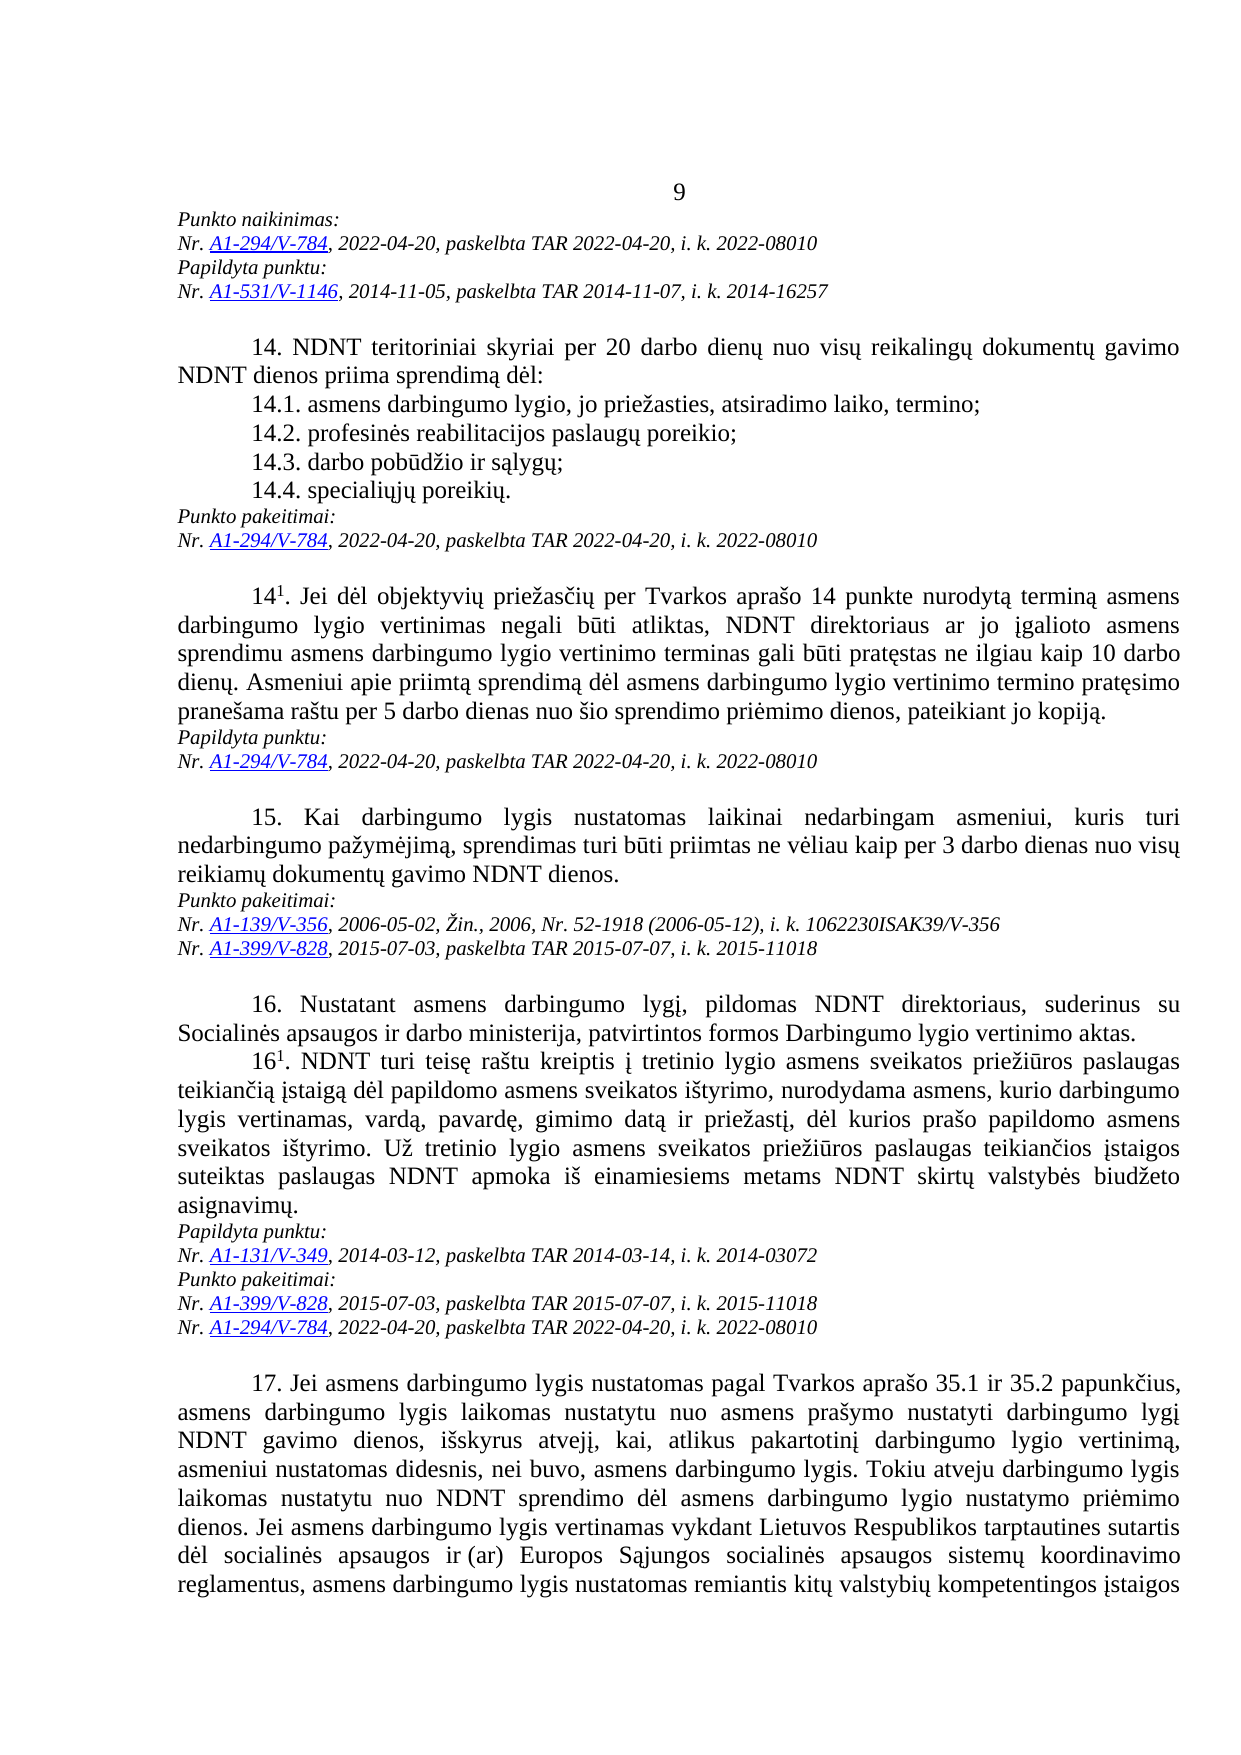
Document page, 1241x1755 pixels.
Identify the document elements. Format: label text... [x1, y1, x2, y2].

text 14. NDNT teritoriniai skyriai per 20 darbo dienų nuo visų reikalingų dokumentų gavimo NDNT dienos priima sprendimą dėl: [177, 332, 1181, 389]
text 14.3. darbo pobūdžio ir sąlygų; [177, 447, 1181, 475]
text Nr. A1-294/V-784, 2022-04-20, paskelbta TAR 2022-04-20, i. k. 2022-08010 [177, 1315, 1181, 1339]
text Nr. A1-294/V-784, 2022-04-20, paskelbta TAR 2022-04-20, i. k. 2022-08010 [177, 231, 1181, 255]
text Papildyta punktu: [177, 255, 1181, 279]
text Nr. A1-294/V-784, 2022-04-20, paskelbta TAR 2022-04-20, i. k. 2022-08010 [177, 528, 1181, 552]
text 14.4. specialiųjų poreikių. [177, 475, 1181, 504]
text 141. Jei dėl objektyvių priežasčių per Tvarkos aprašo 14 punkte nurodytą terminą asmens darbingumo lygio vertinimas negali būti atliktas, NDNT direktoriaus ar jo įgalioto asmens sprendimu asmens darbingumo lygio vertinimo terminas gali būti pratęstas ne ilgiau kaip 10 darbo dienų. Asmeniui apie priimtą sprendimą dėl asmens darbingumo lygio vertinimo termino pratęsimo pranešama raštu per 5 darbo dienas nuo šio sprendimo priėmimo dienos, pateikiant jo kopiją. [177, 581, 1181, 725]
text 14.2. profesinės reabilitacijos paslaugų poreikio; [177, 418, 1181, 447]
text Nr. A1-399/V-828, 2015-07-03, paskelbta TAR 2015-07-07, i. k. 2015-11018 [177, 936, 1181, 960]
text Nr. A1-139/V-356, 2006-05-02, Žin., 2006, Nr. 52-1918 (2006-05-12), i. k. 1062230ISAK39/V-356 [177, 912, 1181, 936]
text Nr. A1-294/V-784, 2022-04-20, paskelbta TAR 2022-04-20, i. k. 2022-08010 [177, 749, 1181, 773]
text Papildyta punktu: [177, 1219, 1181, 1243]
text 16. Nustatant asmens darbingumo lygį, pildomas NDNT direktoriaus, suderinus su Socialinės apsaugos ir darbo ministerija, patvirtintos formos Darbingumo lygio vertinimo aktas. [177, 989, 1181, 1046]
text 14.1. asmens darbingumo lygio, jo priežasties, atsiradimo laiko, termino; [177, 389, 1181, 418]
text Punkto pakeitimai: [177, 504, 1181, 528]
text Punkto pakeitimai: [177, 1267, 1181, 1291]
text 161. NDNT turi teisę raštu kreiptis į tretinio lygio asmens sveikatos priežiūros paslaugas teikiančią įstaigą dėl papildomo asmens sveikatos ištyrimo, nurodydama asmens, kurio darbingumo lygis vertinamas, vardą, pavardę, gimimo datą ir priežastį, dėl kurios prašo papildomo asmens sveikatos ištyrimo. Už tretinio lygio asmens sveikatos priežiūros paslaugas teikiančios įstaigos suteiktas paslaugas NDNT apmoka iš einamiesiems metams NDNT skirtų valstybės biudžeto asignavimų. [177, 1046, 1181, 1219]
text Punkto pakeitimai: [177, 888, 1181, 912]
text Nr. A1-399/V-828, 2015-07-03, paskelbta TAR 2015-07-07, i. k. 2015-11018 [177, 1291, 1181, 1315]
text Nr. A1-131/V-349, 2014-03-12, paskelbta TAR 2014-03-14, i. k. 2014-03072 [177, 1243, 1181, 1267]
text Papildyta punktu: [177, 725, 1181, 749]
text 15. Kai darbingumo lygis nustatomas laikinai nedarbingam asmeniui, kuris turi nedarbingumo pažymėjimą, sprendimas turi būti priimtas ne vėliau kaip per 3 darbo dienas nuo visų reikiamų dokumentų gavimo NDNT dienos. [177, 802, 1181, 888]
text 17. Jei asmens darbingumo lygis nustatomas pagal Tvarkos aprašo 35.1 ir 35.2 papunkčius, asmens darbingumo lygis laikomas nustatytu nuo asmens prašymo nustatyti darbingumo lygį NDNT gavimo dienos, išskyrus atvejį, kai, atlikus pakartotinį darbingumo lygio vertinimą, asmeniui nustatomas didesnis, nei buvo, asmens darbingumo lygis. Tokiu atveju darbingumo lygis laikomas nustatytu nuo NDNT sprendimo dėl asmens darbingumo lygio nustatymo priėmimo dienos. Jei asmens darbingumo lygis vertinamas vykdant Lietuvos Respublikos tarptautines sutartis dėl socialinės apsaugos ir (ar) Europos Sąjungos socialinės apsaugos sistemų koordinavimo reglamentus, asmens darbingumo lygis nustatomas remiantis kitų valstybių kompetentingos įstaigos [177, 1368, 1181, 1598]
text Nr. A1-531/V-1146, 2014-11-05, paskelbta TAR 2014-11-07, i. k. 2014-16257 [177, 279, 1181, 303]
text Punkto naikinimas: [177, 207, 1181, 231]
